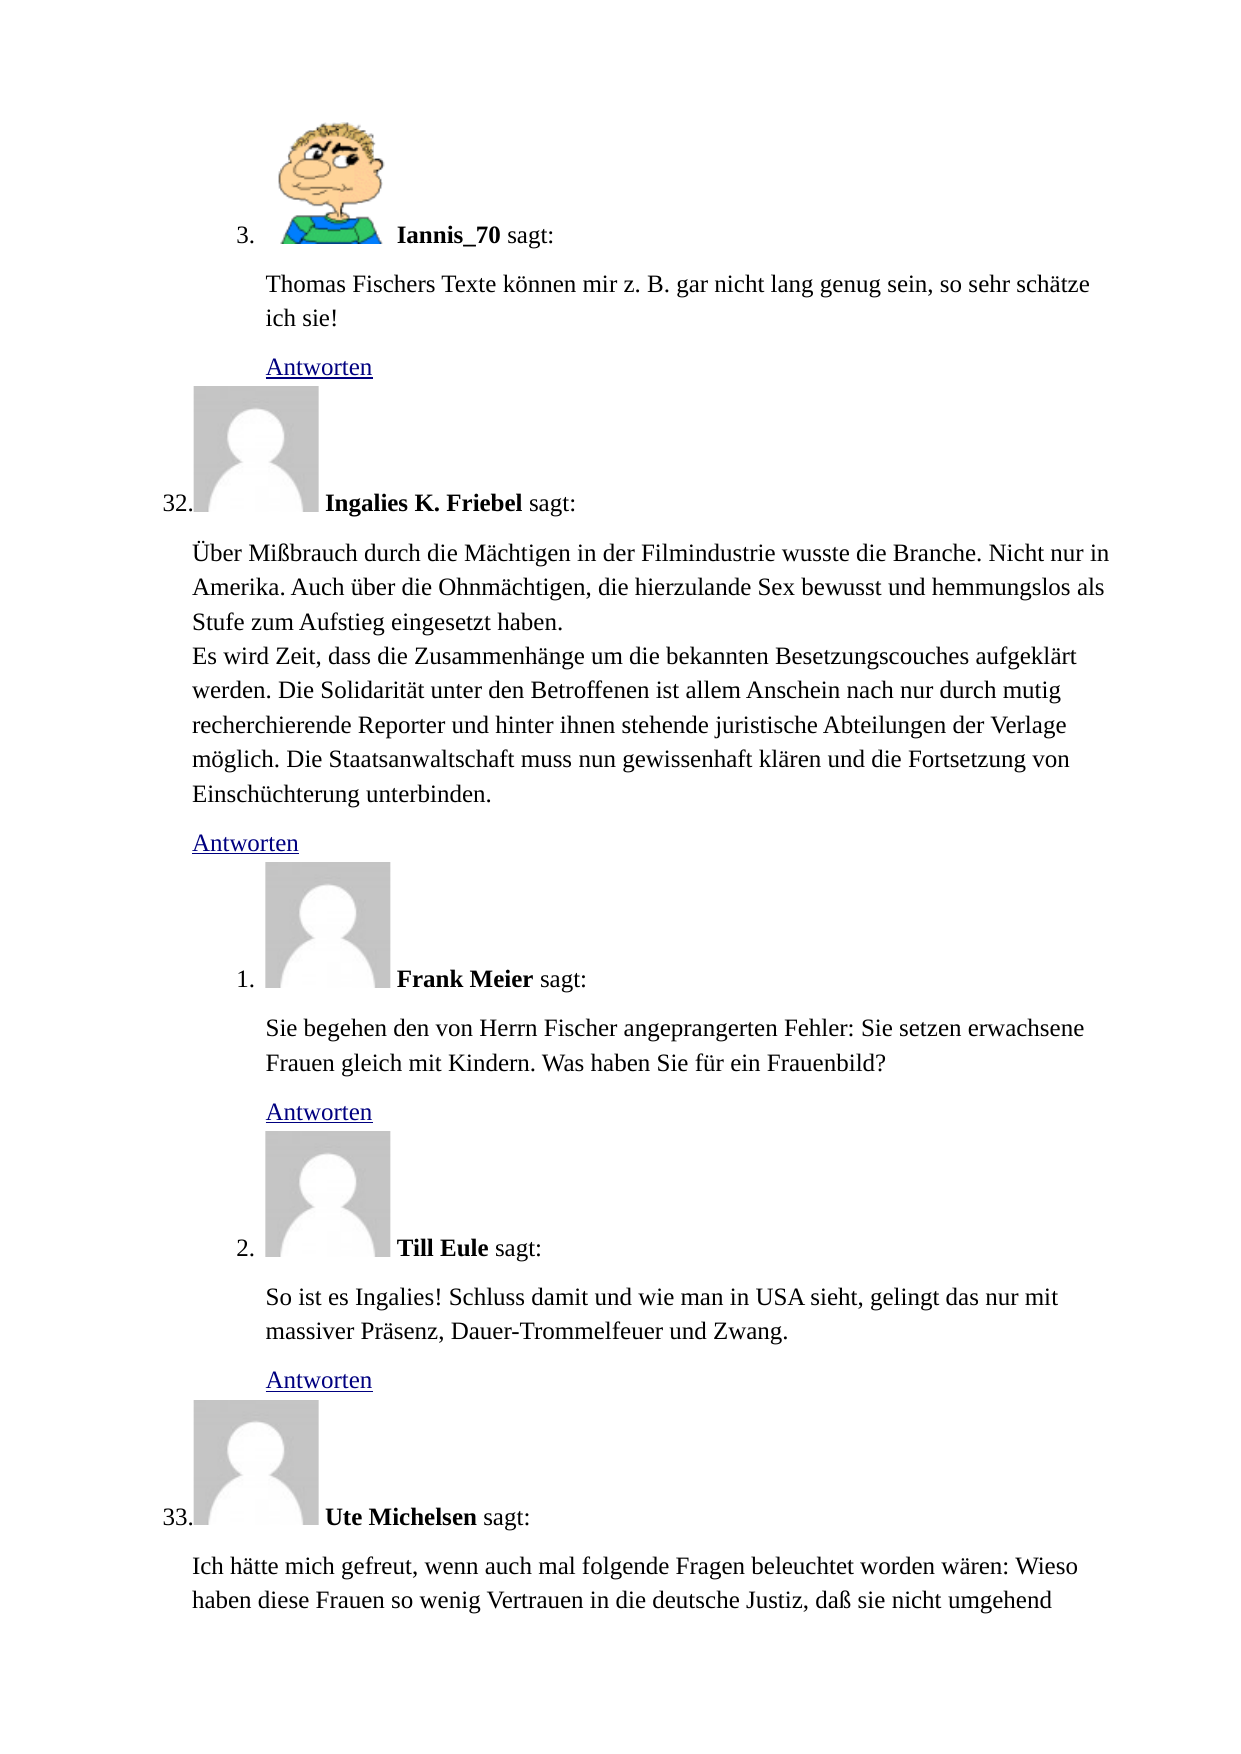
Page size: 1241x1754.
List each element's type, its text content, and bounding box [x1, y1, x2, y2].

list Ich hätte mich gefreut, wenn auch mal folgende Fragen beleuchtet worden wären: Wieso haben diese Frauen so wenig Vertrauen in die deutsche Justiz, daß sie nicht umgehend [162, 1551, 1122, 1614]
picture [265, 862, 391, 988]
list Till Eule sagt: [236, 1131, 1122, 1262]
list Sie begehen den von Herrn Fischer angeprangerten Fehler: Sie setzen erwachsene Frauen gleich mit Kindern. Was haben Sie für ein Frauenbild? [236, 1013, 1122, 1076]
list Antworten [236, 1366, 1122, 1394]
list Ingalies K. Friebel sagt: [162, 387, 1122, 517]
picture [265, 118, 391, 244]
picture [265, 1131, 391, 1257]
list Ute Michelsen sagt: [162, 1400, 1122, 1530]
list So ist es Ingalies! Schluss damit und wie man in USA sieht, gelingt das nur mit massiver Präsenz, Dauer-Trommelfeuer und Zwang. [236, 1282, 1122, 1345]
list Iannis_70 sagt: [236, 118, 1122, 248]
list Antworten [236, 1097, 1122, 1126]
list Frank Meier sagt: [236, 862, 1122, 993]
picture [193, 1400, 319, 1525]
list Antworten [162, 828, 1122, 857]
list Antworten [236, 352, 1122, 381]
list Über Mißbrauch durch die Mächtigen in der Filmindustrie wusste die Branche. Nicht nur in Amerika. Auch über die Ohnmächtigen, die hierzulande Sex bewusst und hemmungslos als Stufe zum Aufstieg eingesetzt haben. Es wird Zeit, dass die Zusammenhänge um die bekannten Besetzungscouches aufgeklärt werden. Die Solidarität unter den Betroffenen ist allem Anschein nach nur durch mutig recherchierende Reporter und hinter ihnen stehende juristische Abteilungen der Verlage möglich. Die Staatsanwaltschaft muss nun gewissenhaft klären und die Fortsetzung von Einschüchterung unterbinden. [162, 538, 1122, 808]
list Thomas Fischers Texte können mir z. B. gar nicht lang genug sein, so sehr schätze ich sie! [236, 269, 1122, 332]
picture [193, 386, 319, 512]
